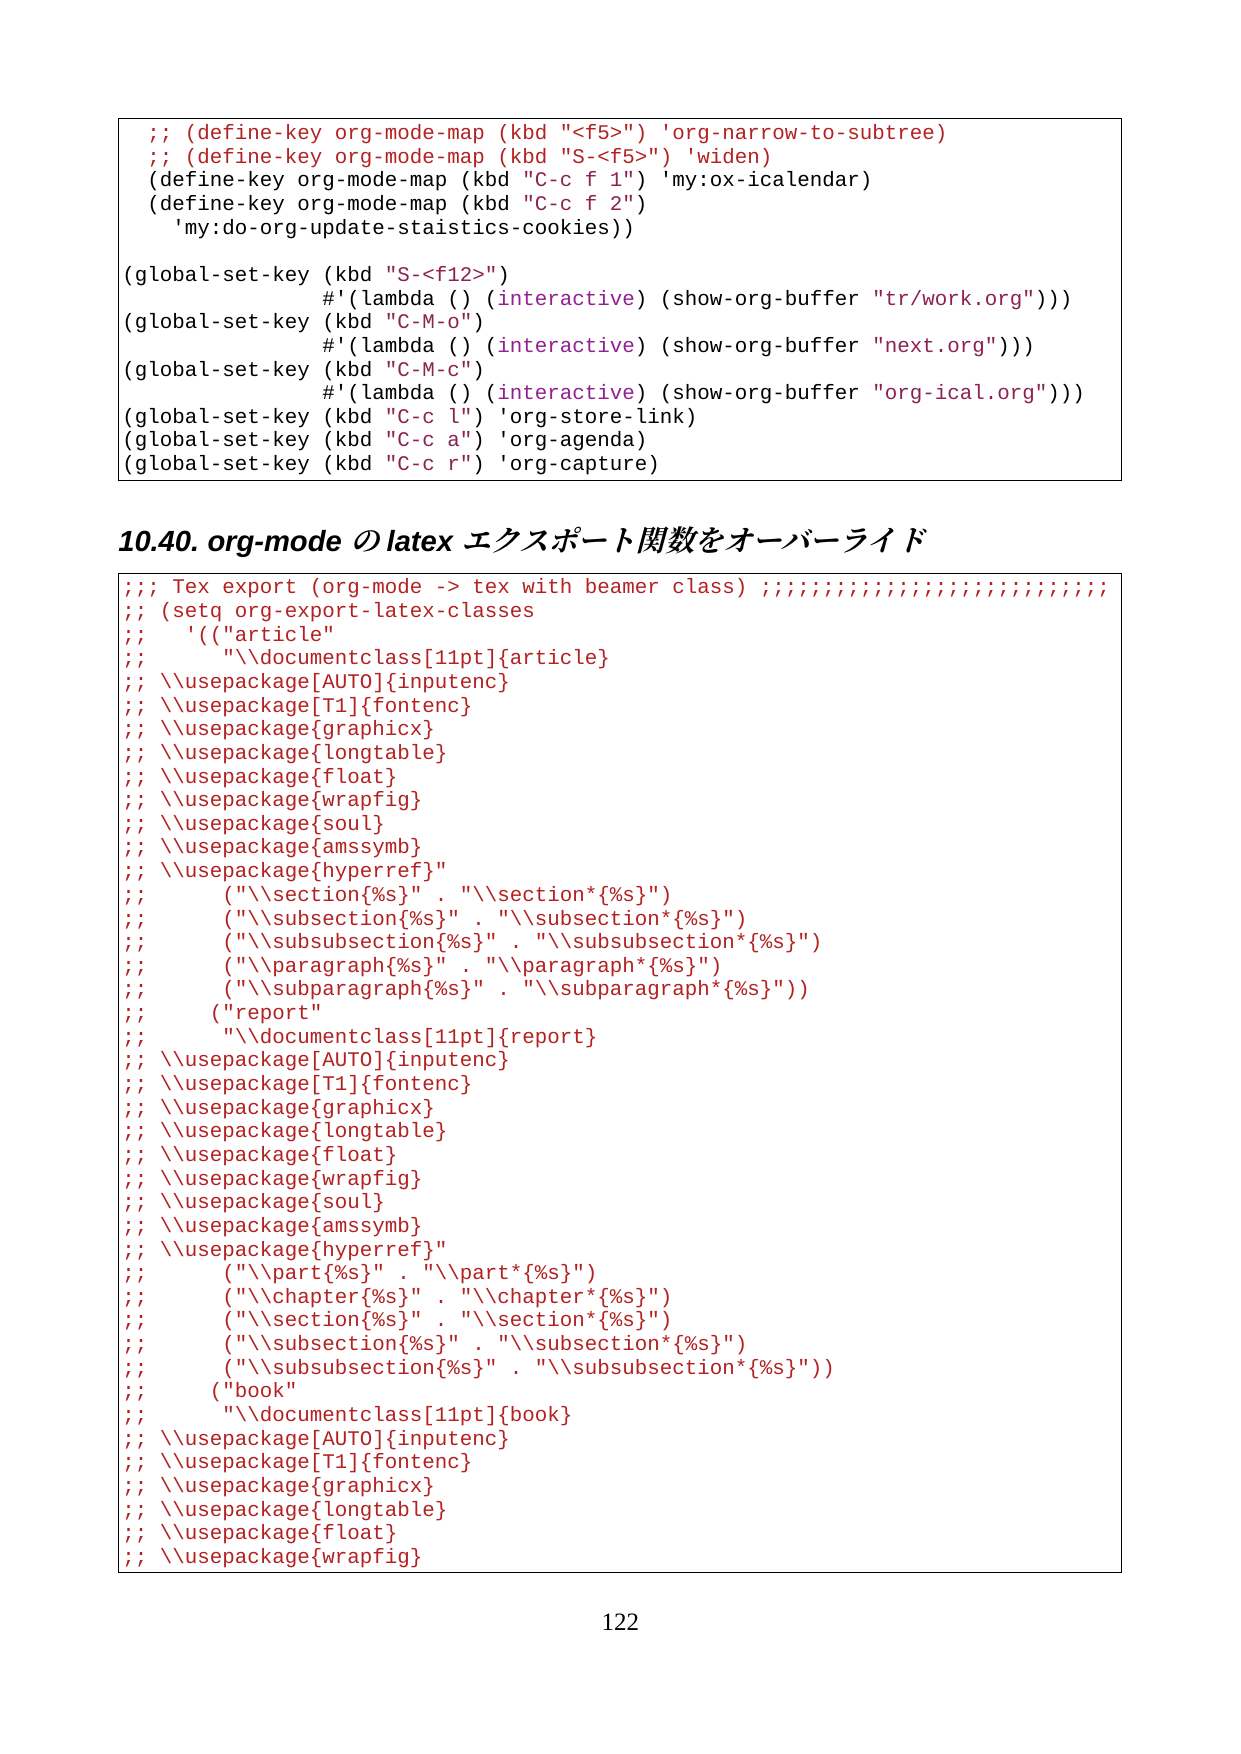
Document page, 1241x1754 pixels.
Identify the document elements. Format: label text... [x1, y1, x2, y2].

text ;; (define-key org-mode-map (kbd "<f5>") 'org-narrow-to-subtree) [119, 119, 1121, 142]
text ;; ("\\subsection{%s}" . "\\subsection*{%s}") [119, 1329, 1121, 1353]
text ;; "\\documentclass[11pt]{article} [119, 643, 1121, 667]
text #'(lambda () (interactive) (show-org-buffer "next.org"))) [119, 331, 1121, 354]
text ;; \\usepackage{float} [119, 1140, 1121, 1164]
text ;; \\usepackage{wrapfig} [119, 1164, 1121, 1187]
text ;; \\usepackage{float} [119, 1518, 1121, 1542]
text (global-set-key (kbd "C-c r") 'org-capture) [119, 449, 1121, 480]
text ;; \\usepackage{longtable} [119, 1116, 1121, 1140]
text ;; \\usepackage{wrapfig} [119, 1542, 1121, 1572]
text 'my:do-org-update-staistics-cookies)) [119, 213, 1121, 236]
text #'(lambda () (interactive) (show-org-buffer "org-ical.org"))) [119, 378, 1121, 402]
text (global-set-key (kbd "C-c l") 'org-store-link) [119, 402, 1121, 426]
text ;; \\usepackage{graphicx} [119, 1093, 1121, 1116]
text ;; (define-key org-mode-map (kbd "S-<f5>") 'widen) [119, 142, 1121, 165]
text (global-set-key (kbd "C-M-o") [119, 307, 1121, 331]
text ;; ("book" [119, 1376, 1121, 1400]
text (global-set-key (kbd "C-M-c") [119, 354, 1121, 378]
text ;; \\usepackage{longtable} [119, 1495, 1121, 1518]
text ;; \\usepackage[AUTO]{inputenc} [119, 667, 1121, 691]
text ;; \\usepackage{soul} [119, 1187, 1121, 1211]
text ;; ("\\chapter{%s}" . "\\chapter*{%s}") [119, 1282, 1121, 1306]
text ;; '(("article" [119, 620, 1121, 643]
text ;; ("\\subsubsection{%s}" . "\\subsubsection*{%s}")) [119, 1353, 1121, 1376]
text ;; \\usepackage[T1]{fontenc} [119, 691, 1121, 714]
text (define-key org-mode-map (kbd "C-c f 2") [119, 189, 1121, 213]
text ;; ("\\subparagraph{%s}" . "\\subparagraph*{%s}")) [119, 974, 1121, 998]
text ;; ("\\subsubsection{%s}" . "\\subsubsection*{%s}") [119, 927, 1121, 951]
text ;; \\usepackage{hyperref}" [119, 1234, 1121, 1258]
text ;;; Tex export (org-mode -> tex with beamer class) ;;;;;;;;;;;;;;;;;;;;;;;;;;;; [119, 574, 1121, 596]
text ;; \\usepackage{graphicx} [119, 1471, 1121, 1495]
text ;; ("\\paragraph{%s}" . "\\paragraph*{%s}") [119, 951, 1121, 974]
text ;; "\\documentclass[11pt]{report} [119, 1022, 1121, 1045]
text ;; \\usepackage[AUTO]{inputenc} [119, 1045, 1121, 1069]
text ;; \\usepackage[T1]{fontenc} [119, 1069, 1121, 1093]
text ;; \\usepackage{wrapfig} [119, 785, 1121, 809]
text ;; ("report" [119, 998, 1121, 1022]
text ;; (setq org-export-latex-classes [119, 596, 1121, 620]
text ;; \\usepackage[T1]{fontenc} [119, 1447, 1121, 1471]
text ;; \\usepackage{graphicx} [119, 714, 1121, 738]
text #'(lambda () (interactive) (show-org-buffer "tr/work.org"))) [119, 284, 1121, 307]
subtitle org-mode の latex エクスポート関数をオーバーライド [118, 518, 1122, 560]
text ;; \\usepackage{hyperref}" [119, 856, 1121, 880]
text ;; \\usepackage[AUTO]{inputenc} [119, 1424, 1121, 1447]
text ;; \\usepackage{longtable} [119, 738, 1121, 762]
text ;; ("\\subsection{%s}" . "\\subsection*{%s}") [119, 903, 1121, 927]
text ;; \\usepackage{soul} [119, 809, 1121, 833]
text ;; ("\\section{%s}" . "\\section*{%s}") [119, 1306, 1121, 1329]
text (define-key org-mode-map (kbd "C-c f 1") 'my:ox-icalendar) [119, 165, 1121, 189]
text (global-set-key (kbd "S-<f12>") [119, 260, 1121, 284]
text ;; ("\\part{%s}" . "\\part*{%s}") [119, 1258, 1121, 1282]
text ;; "\\documentclass[11pt]{book} [119, 1400, 1121, 1424]
text (global-set-key (kbd "C-c a") 'org-agenda) [119, 426, 1121, 449]
text ;; ("\\section{%s}" . "\\section*{%s}") [119, 880, 1121, 903]
text ;; \\usepackage{amssymb} [119, 1211, 1121, 1234]
text ;; \\usepackage{amssymb} [119, 833, 1121, 856]
text ;; \\usepackage{float} [119, 762, 1121, 785]
